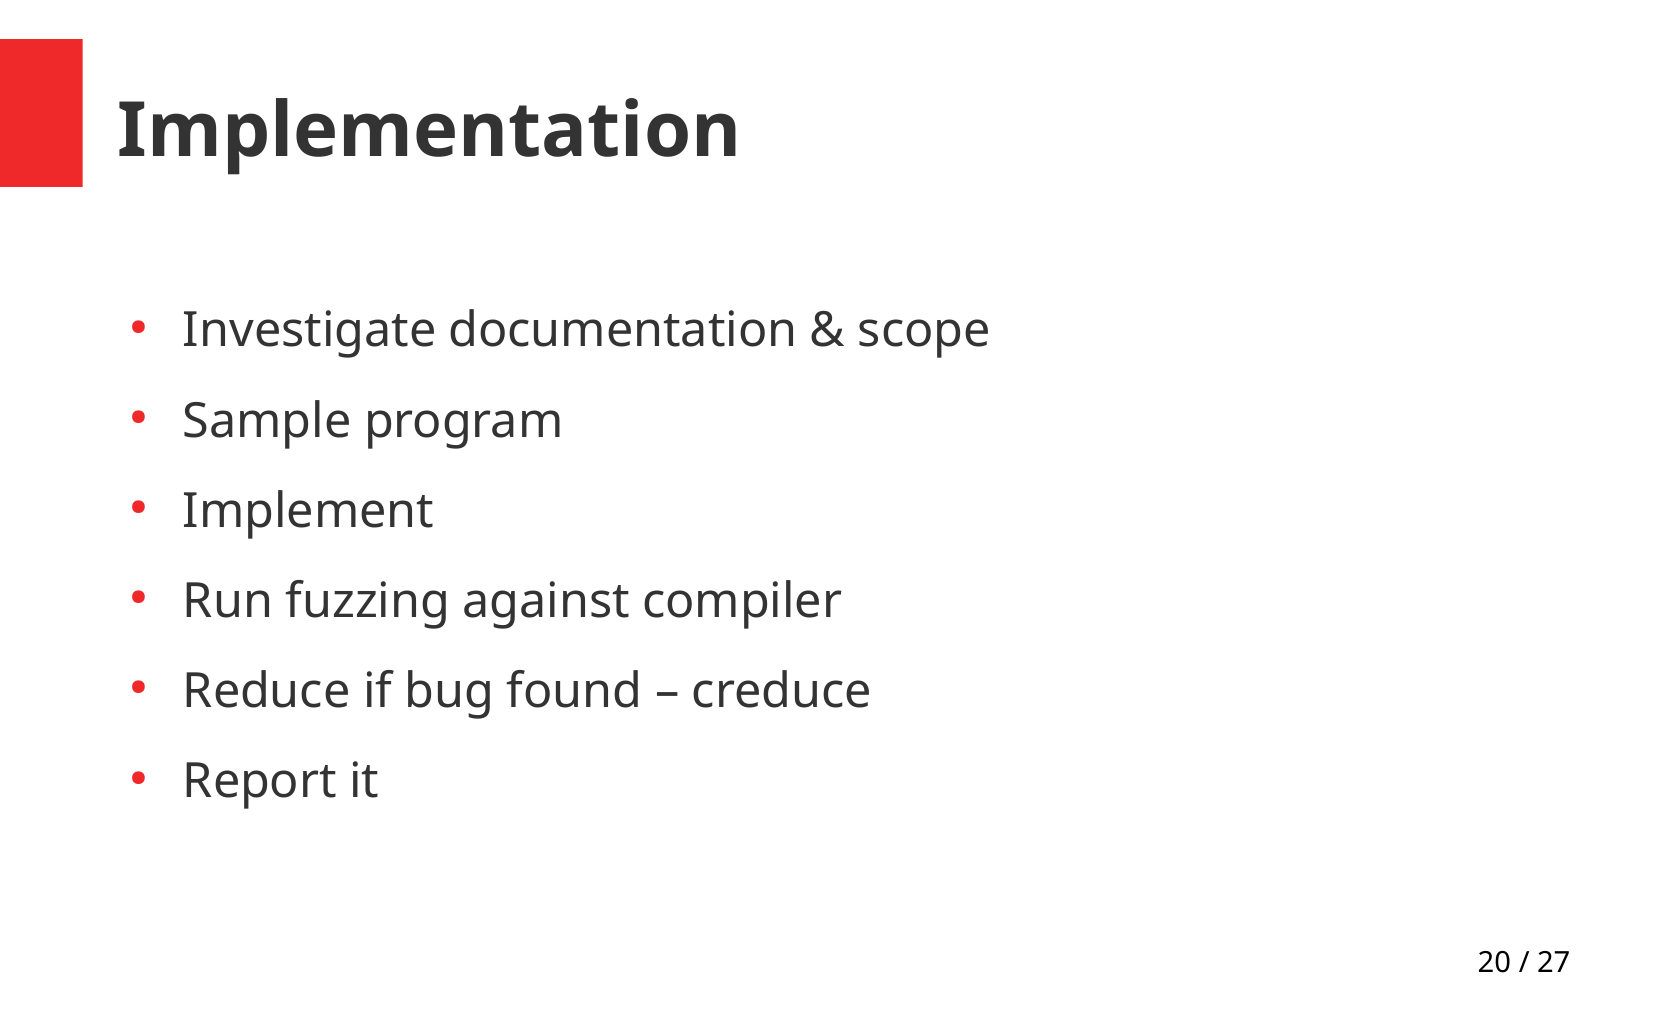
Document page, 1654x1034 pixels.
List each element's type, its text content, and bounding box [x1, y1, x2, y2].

list Investigate documentation & scope Sample program Implement Run fuzzing against compiler Reduce if bug found – creduce Report it [112, 295, 1530, 895]
title Implementation [117, 40, 1571, 214]
